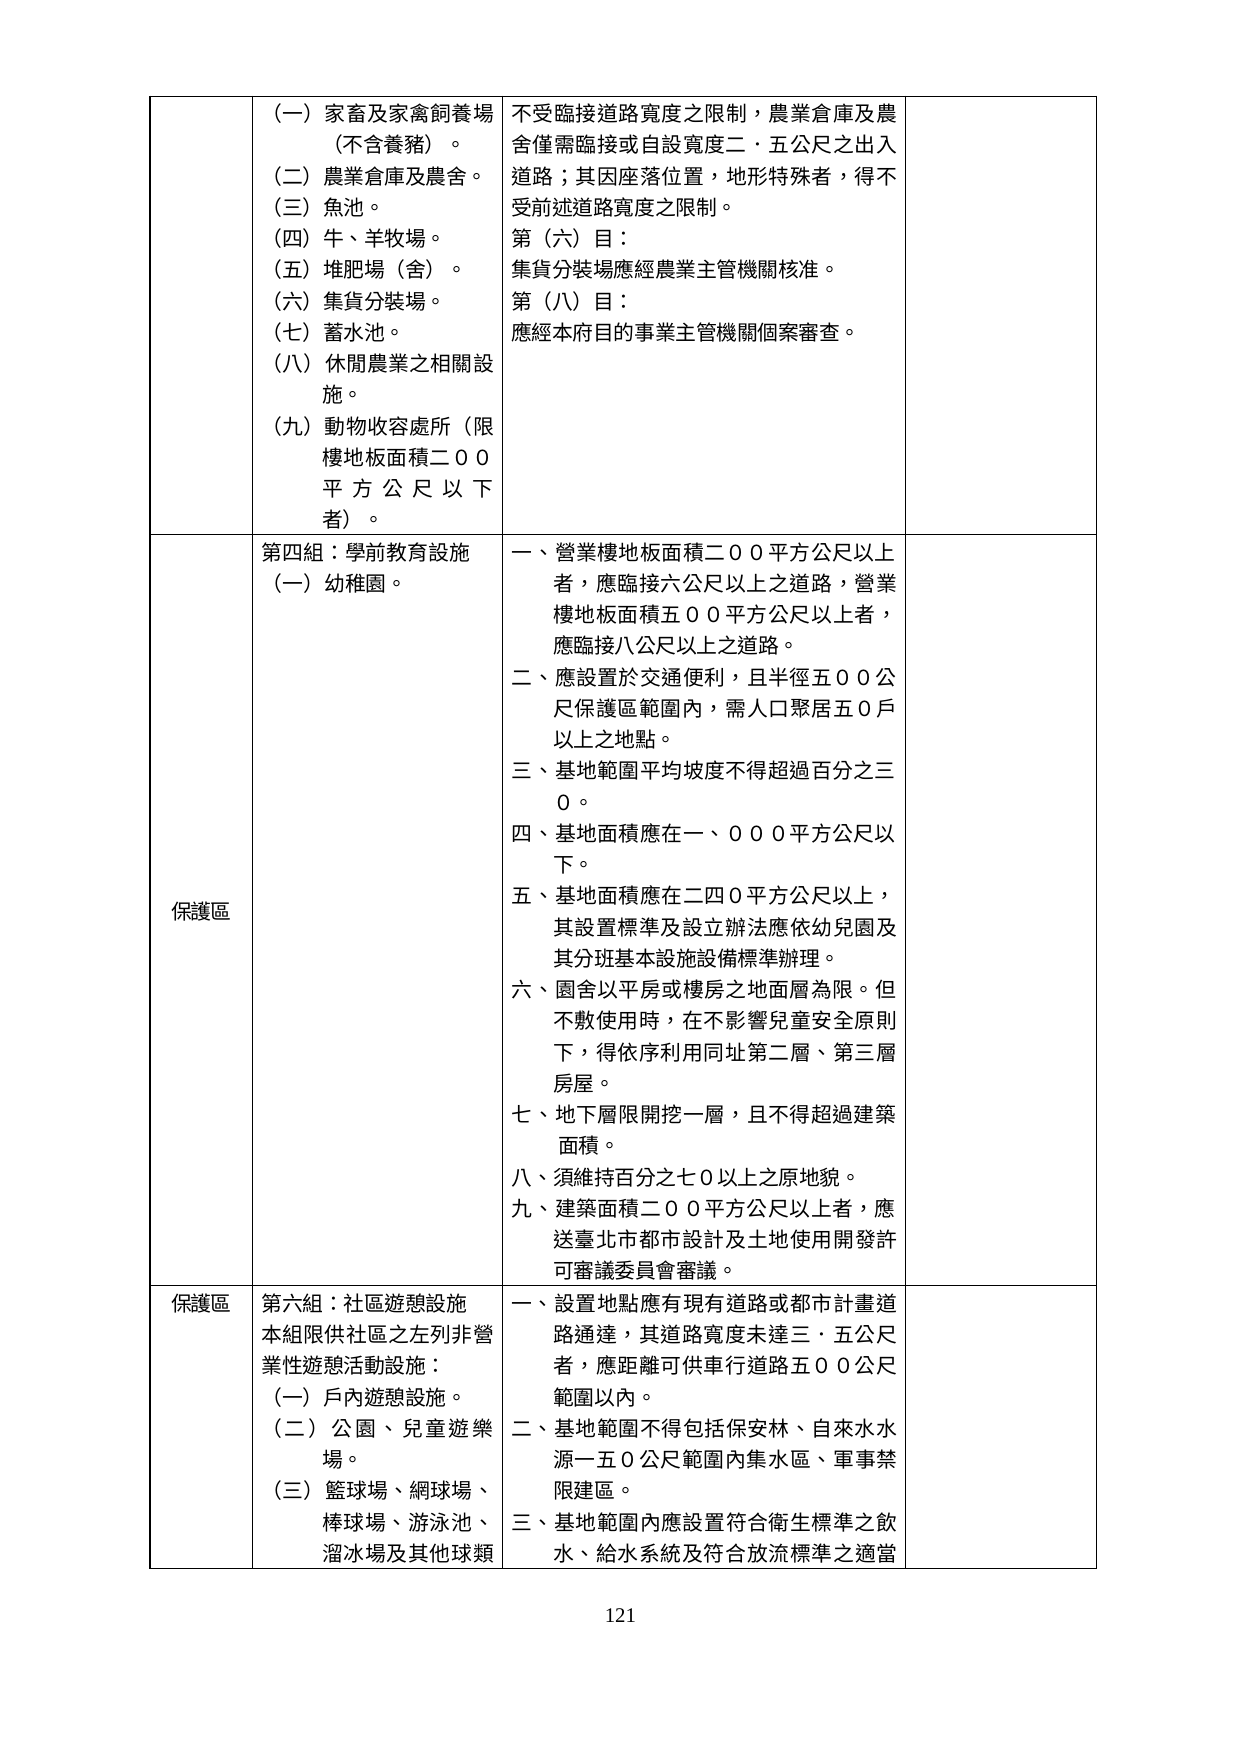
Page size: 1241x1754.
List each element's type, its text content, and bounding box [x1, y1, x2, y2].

table_cell 一、營業樓地板面積二００平方公尺以上者，應臨接六公尺以上之道路，營業樓地板面積五００平方公尺以上者，應臨接八公尺以上之道路。 二、應設置於交通便利，且半徑五００公尺保護區範圍內，需人口聚居五０戶以上之地點。 三、基地範圍平均坡度不得超過百分之三０。 四、基地面積應在一、０００平方公尺以下。 五、基地面積應在二四０平方公尺以上，其設置標準及設立辦法應依幼兒園及其分班基本設施設備標準辦理。 六、園舍以平房或樓房之地面層為限。但不敷使用時，在不影響兒童安全原則下，得依序利用同址第二層、第三層房屋。 七、地下層限開挖一層，且不得超過建築面積。 八、須維持百分之七０以上之原地貌。 九、建築面積二００平方公尺以上者，應送臺北市都市設計及土地使用開發許可審議委員會審議。 [503, 535, 905, 1285]
table_cell 第四組：學前教育設施 （一）幼稚園。 [253, 535, 502, 1285]
table_cell 保護區 [151, 535, 252, 1285]
table_cell 保護區 [151, 1286, 252, 1567]
table_cell 第六組：社區遊憩設施 本組限供社區之左列非營業性遊憩活動設施： （一）戶內遊憩設施。 （二）公園、兒童遊樂場。 （三）籃球場、網球場、棒球場、游泳池、溜冰場及其他球類 [253, 1286, 502, 1567]
table_cell 不受臨接道路寬度之限制，農業倉庫及農舍僅需臨接或自設寬度二．五公尺之出入道路；其因座落位置，地形特殊者，得不受前述道路寬度之限制。 第（六）目： 集貨分裝場應經農業主管機關核准。 第（八）目： 應經本府目的事業主管機關個案審查。 [503, 97, 905, 534]
table_cell [151, 97, 252, 534]
table_cell [906, 535, 1096, 1285]
table_cell [906, 97, 1096, 534]
table_cell [906, 1286, 1096, 1567]
table_cell 一、設置地點應有現有道路或都市計畫道路通達，其道路寬度未達三．五公尺者，應距離可供車行道路五００公尺範圍以內。 二、基地範圍不得包括保安林、自來水水源一五０公尺範圍內集水區、軍事禁限建區。 三、基地範圍內應設置符合衛生標準之飲水、給水系統及符合放流標準之適當 [503, 1286, 905, 1567]
table_cell （一）家畜及家禽飼養場（不含養豬）。 （二）農業倉庫及農舍。 （三）魚池。 （四）牛、羊牧場。 （五）堆肥場（舍）。 （六）集貨分裝場。 （七）蓄水池。 （八）休閒農業之相關設施。 （九）動物收容處所（限樓地板面積二００平方公尺以下者）。 [253, 97, 502, 534]
